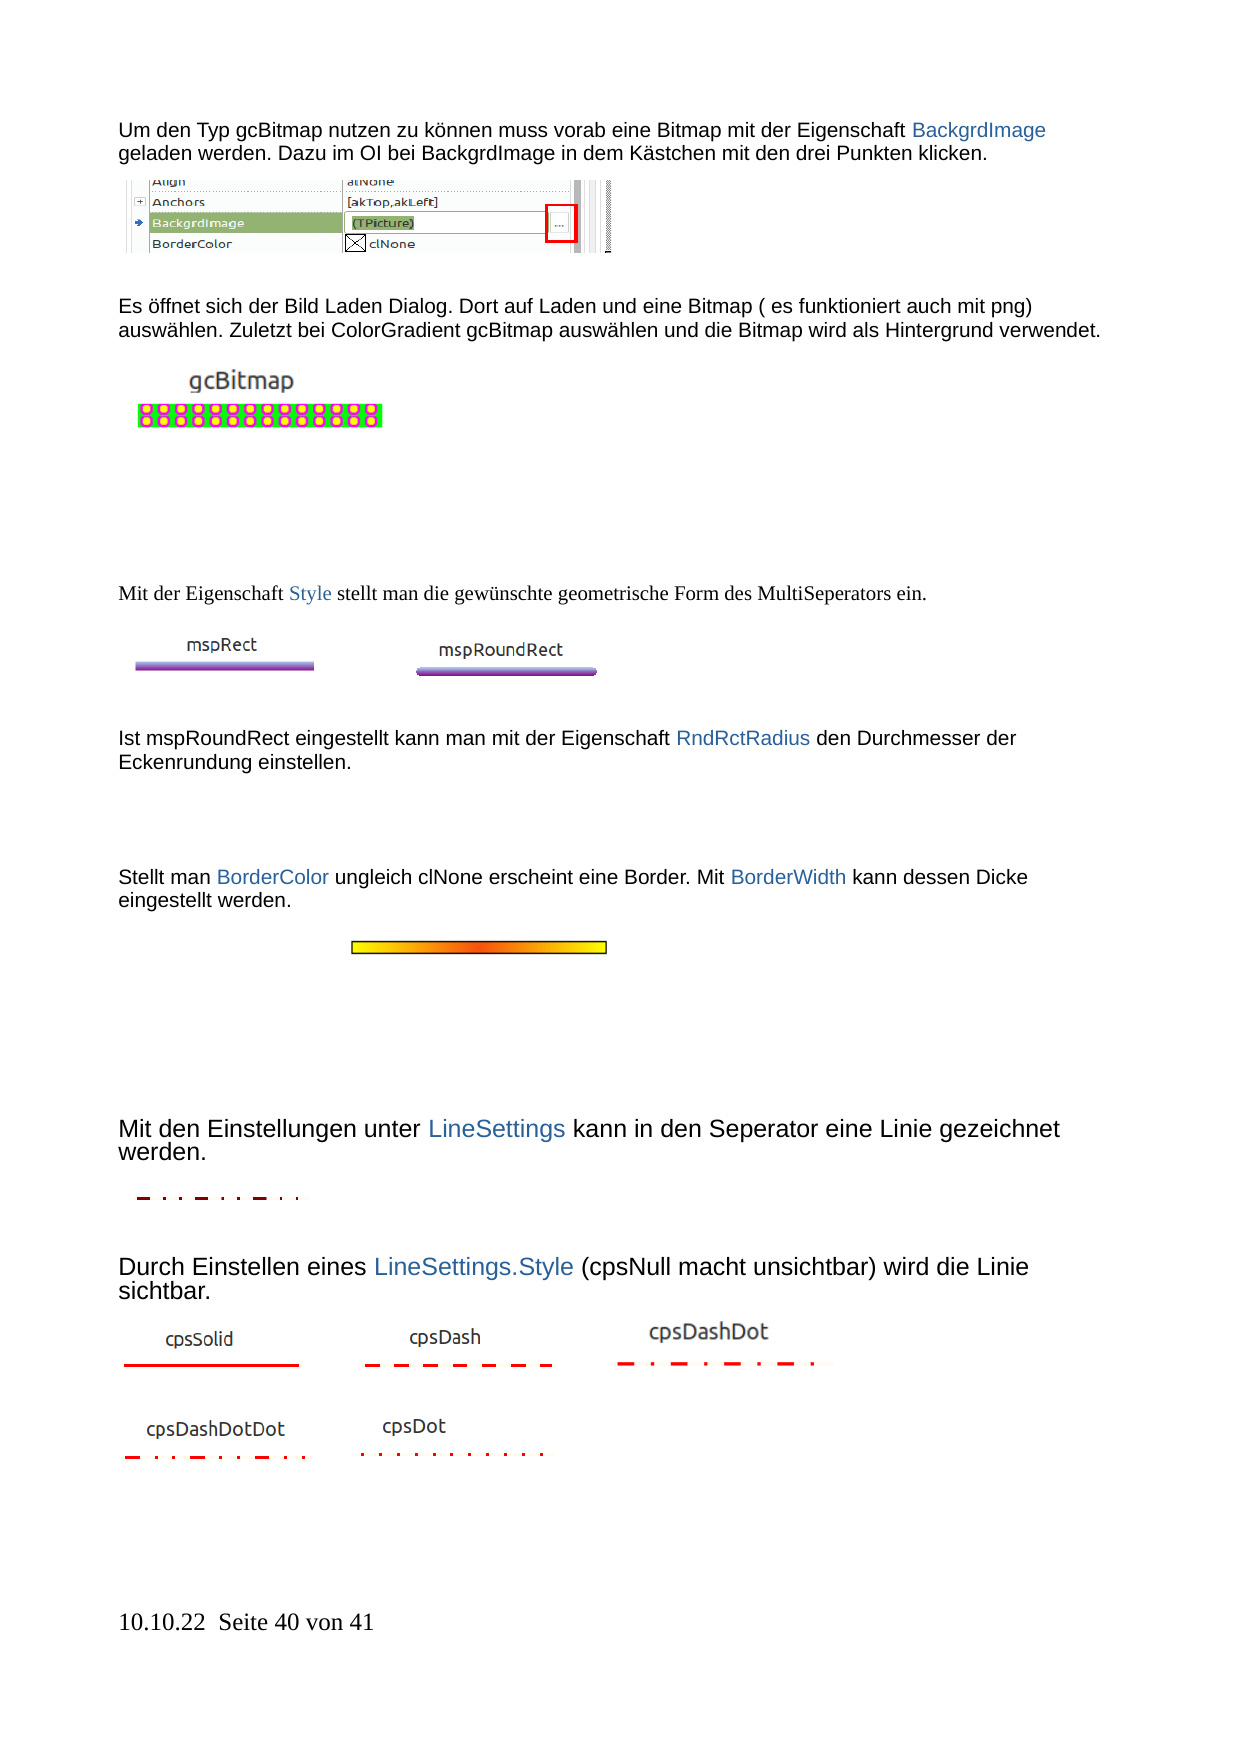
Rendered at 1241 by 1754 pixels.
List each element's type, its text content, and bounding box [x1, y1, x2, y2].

picture [111, 1321, 308, 1376]
text Durch Einstellen eines LineSettings.Style (cpsNull macht unsichtbar) wird die Linie sichtbar. [118, 1257, 1122, 1304]
text Mit den Einstellungen unter LineSettings kann in den Seperator eine Linie gezeichnet werden. [118, 1118, 1122, 1166]
text Ist mspRoundRect eingestellt kann man mit der Eigenschaft RndRctRadius den Durchmesser der Eckenrundung einstellen. [118, 727, 1122, 774]
picture [125, 1186, 311, 1209]
picture [340, 928, 621, 966]
text Es öffnet sich der Bild Laden Dialog. Dort auf Laden und eine Bitmap ( es funktioniert auch mit png) auswählen. Zuletzt bei ColorGradient gcBitmap auswählen und die Bitmap wird als Hintergrund verwendet. [118, 295, 1122, 342]
picture [345, 1321, 563, 1378]
picture [601, 1320, 834, 1377]
picture [343, 1412, 554, 1464]
picture [110, 1413, 314, 1467]
text Mit der Eigenschaft Style stellt man die gewünschte geometrische Form des MultiSeperators ein. [118, 586, 1122, 604]
picture [122, 362, 391, 441]
picture [402, 635, 607, 689]
picture [121, 180, 612, 253]
text Um den Typ gcBitmap nutzen zu können muss vorab eine Bitmap mit der Eigenschaft BackgrdImage geladen werden. Dazu im OI bei BackgrdImage in dem Kästchen mit den drei Punkten klicken. [118, 118, 1122, 165]
text Stellt man BorderColor ungleich clNone erscheint eine Border. Mit BorderWidth kann dessen Dicke eingestellt werden. [118, 865, 1122, 913]
picture [119, 626, 329, 689]
